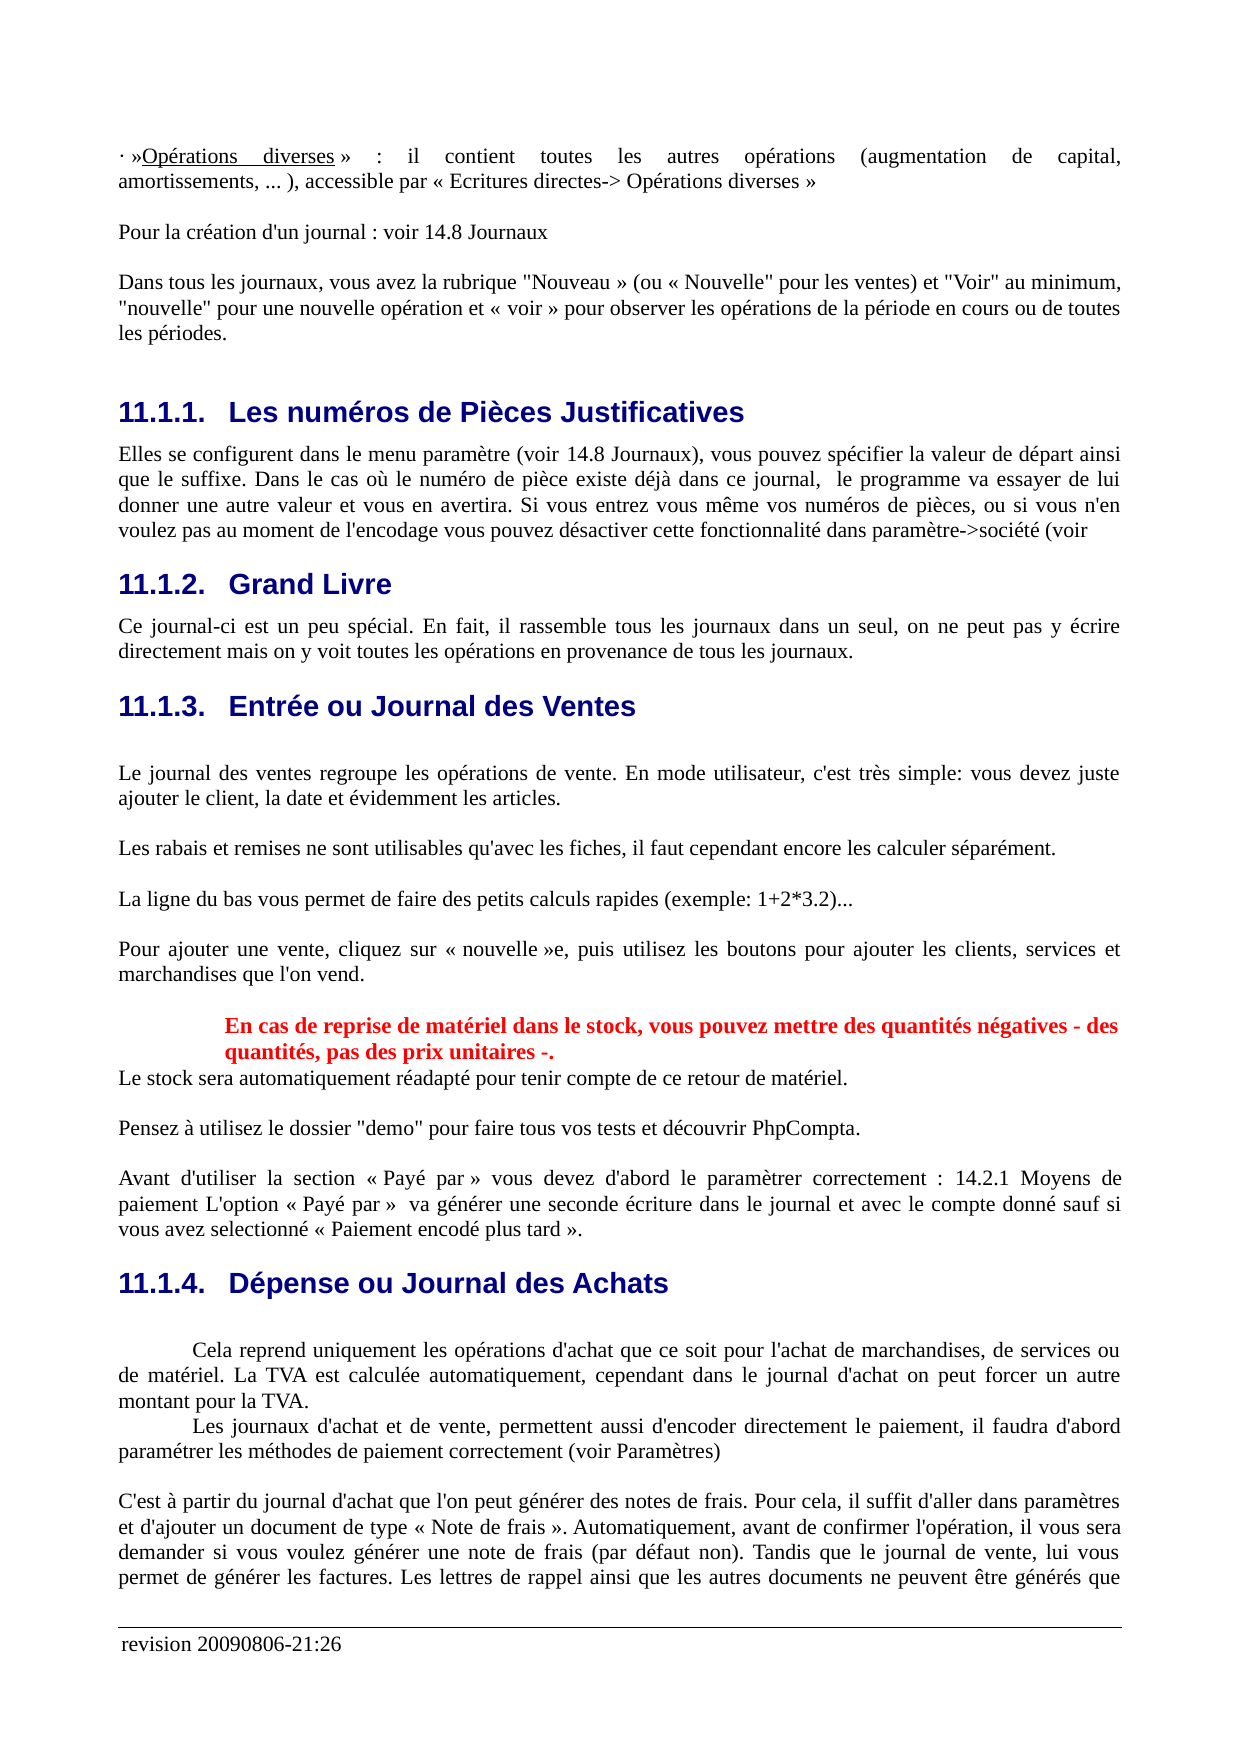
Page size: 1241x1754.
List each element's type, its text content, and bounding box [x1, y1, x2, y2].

subtitle Entrée ou Journal des Ventes [118, 688, 1122, 722]
subtitle Les numéros de Pièces Justificatives [118, 395, 1122, 429]
text La ligne du bas vous permet de faire des petits calculs rapides (exemple: 1+2*3.2)... [118, 886, 1122, 911]
text Les journaux d'achat et de vente, permettent aussi d'encoder directement le paiement, il faudra d'abord paramétrer les méthodes de paiement correctement (voir Paramètres) [118, 1413, 1122, 1463]
text En cas de reprise de matériel dans le stock, vous pouvez mettre des quantités négatives - des quantités, pas des prix unitaires -. [224, 1012, 1122, 1064]
text Pour ajouter une vente, cliquez sur « nouvelle »e, puis utilisez les boutons pour ajouter les clients, services et marchandises que l'on vend. [118, 936, 1122, 987]
text C'est à partir du journal d'achat que l'on peut générer des notes de frais. Pour cela, il suffit d'aller dans paramètres et d'ajouter un document de type « Note de frais ». Automatiquement, avant de confirmer l'opération, il vous sera demander si vous voulez générer une note de frais (par défaut non). Tandis que le journal de vente, lui vous permet de générer les factures. Les lettres de rappel ainsi que les autres documents ne peuvent être générés que [118, 1488, 1122, 1589]
text · »Opérations diverses » : il contient toutes les autres opérations (augmentation de capital, amortissements, ... ), accessible par « Ecritures directes-> Opérations diverses » [118, 143, 1122, 194]
text Le journal des ventes regroupe les opérations de vente. En mode utilisateur, c'est très simple: vous devez juste ajouter le client, la date et évidemment les articles. [118, 760, 1122, 810]
subtitle Grand Livre [118, 567, 1122, 601]
text Ce journal-ci est un peu spécial. En fait, il rassemble tous les journaux dans un seul, on ne peut pas y écrire directement mais on y voit toutes les opérations en provenance de tous les journaux. [118, 613, 1122, 663]
text Dans tous les journaux, vous avez la rubrique "Nouveau » (ou « Nouvelle" pour les ventes) et "Voir" au minimum, "nouvelle" pour une nouvelle opération et « voir » pour observer les opérations de la période en cours ou de toutes les périodes. [118, 269, 1122, 345]
text Cela reprend uniquement les opérations d'achat que ce soit pour l'achat de marchandises, de services ou de matériel. La TVA est calculée automatiquement, cependant dans le journal d'achat on peut forcer un autre montant pour la TVA. [118, 1337, 1122, 1413]
text Elles se configurent dans le menu paramètre (voir 14.8 Journaux), vous pouvez spécifier la valeur de départ ainsi que le suffixe. Dans le cas où le numéro de pièce existe déjà dans ce journal, le programme va essayer de lui donner une autre valeur et vous en avertira. Si vous entrez vous même vos numéros de pièces, ou si vous n'en voulez pas au moment de l'encodage vous pouvez désactiver cette fonctionnalité dans paramètre->société (voir [118, 441, 1122, 542]
text Pour la création d'un journal : voir 14.8 Journaux [118, 219, 1122, 244]
text Pensez à utilisez le dossier "demo" pour faire tous vos tests et découvrir PhpCompta. [118, 1115, 1122, 1140]
text Le stock sera automatiquement réadapté pour tenir compte de ce retour de matériel. [118, 1064, 1122, 1090]
text Les rabais et remises ne sont utilisables qu'avec les fiches, il faut cependant encore les calculer séparément. [118, 835, 1122, 861]
text Avant d'utiliser la section « Payé par » vous devez d'abord le paramètrer correctement : 14.2.1 Moyens de paiement L'option « Payé par » va générer une seconde écriture dans le journal et avec le compte donné sauf si vous avez selectionné « Paiement encodé plus tard ». [118, 1165, 1122, 1241]
subtitle Dépense ou Journal des Achats [118, 1266, 1122, 1299]
